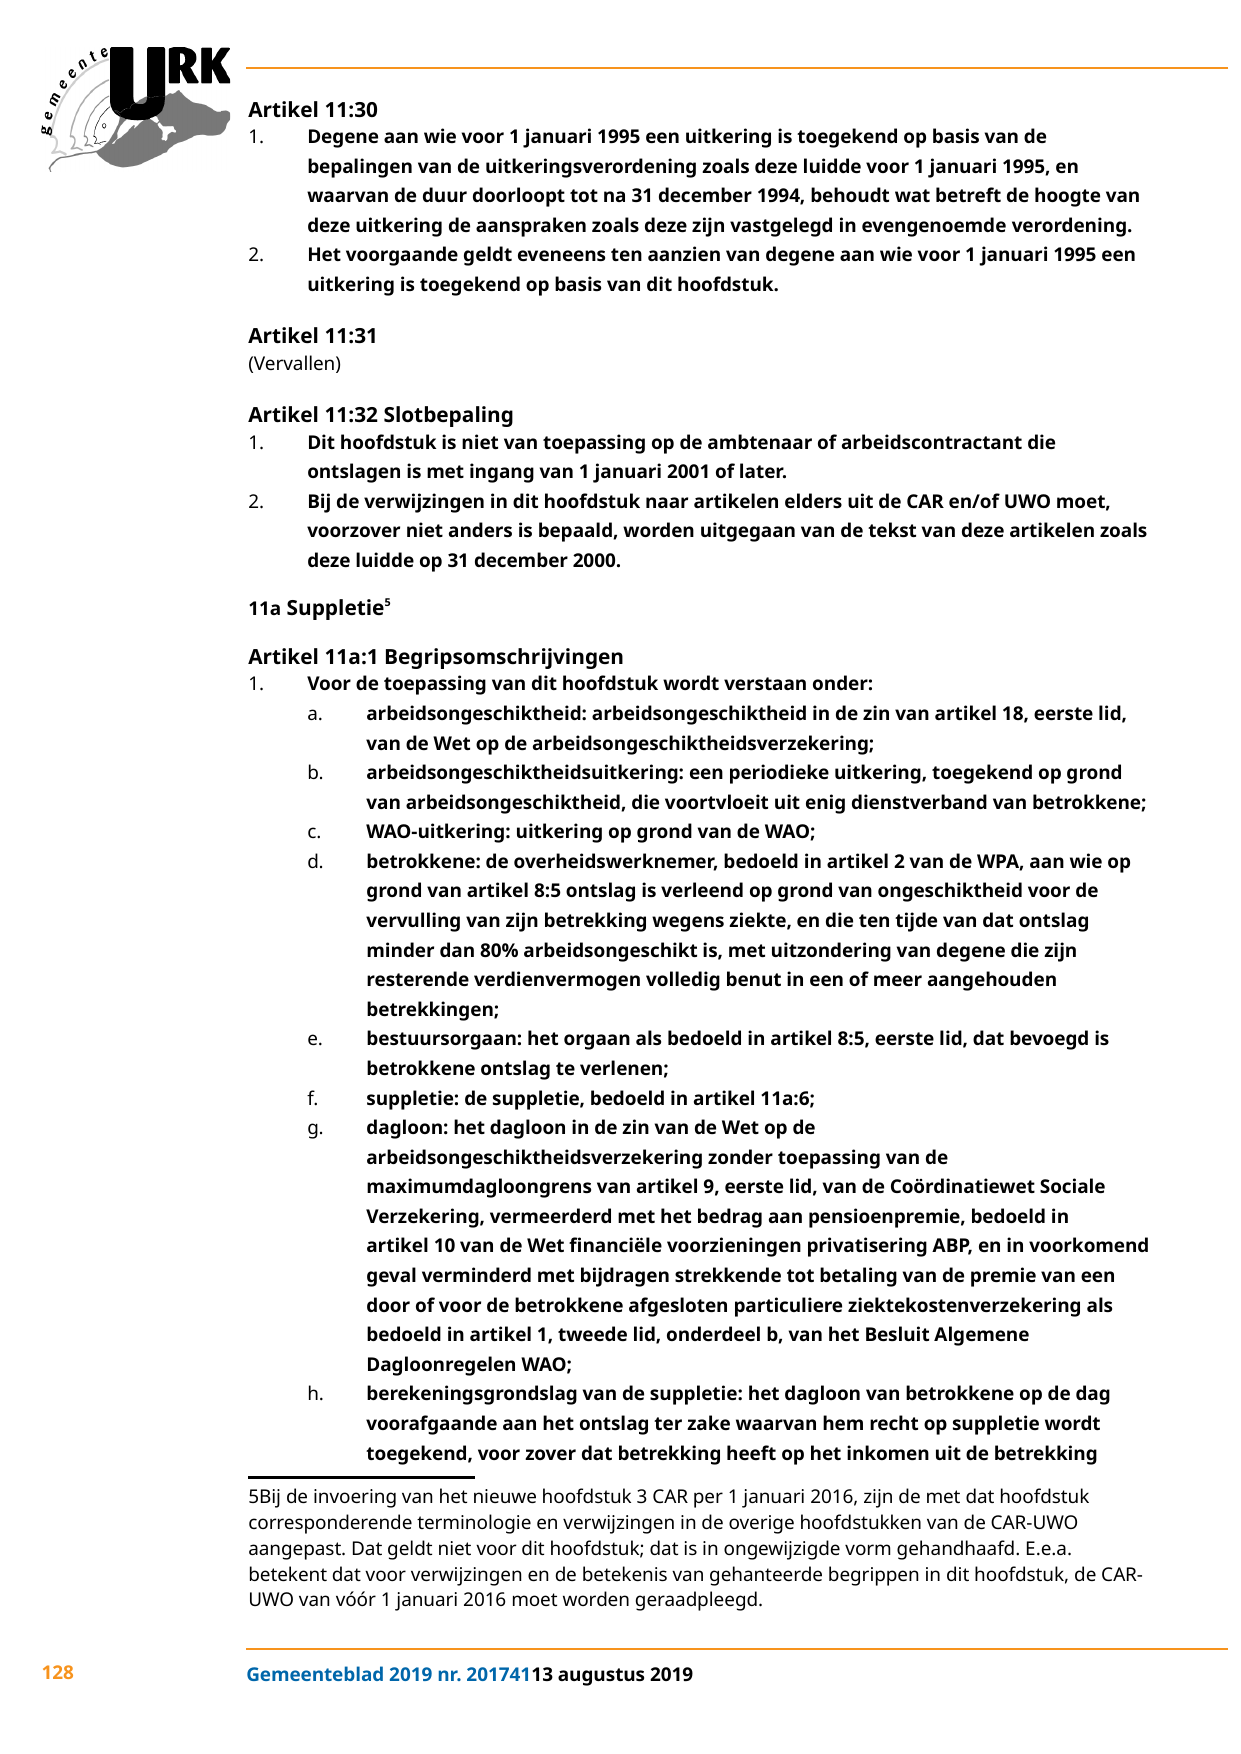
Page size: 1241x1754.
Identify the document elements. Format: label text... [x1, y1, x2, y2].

text Bij de invoering van het nieuwe hoofdstuk 3 CAR per 1 januari 2016, zijn de met dat hoofdstuk corresponderende terminologie en verwijzingen in de overige hoofdstukken van de CAR-UWO aangepast. Dat geldt niet voor dit hoofdstuk; dat is in ongewijzigde vorm gehandhaafd. E.e.a. betekent dat voor verwijzingen en de betekenis van gehanteerde begrippen in dit hoofdstuk, de CAR-UWO van vóór 1 januari 2016 moet worden geraadpleegd. [248, 1483, 1152, 1612]
text Artikel 11a:1 Begripsomschrijvingen [248, 642, 1152, 671]
text 11a Suppletie [248, 593, 1152, 621]
list arbeidsongeschiktheid: arbeidsongeschiktheid in de zin van artikel 18, eerste lid, van de Wet op de arbeidsongeschiktheidsverzekering; [307, 700, 1152, 755]
picture [41, 47, 231, 172]
text Artikel 11:32 Slotbepaling [248, 400, 1152, 429]
list Bij de verwijzingen in dit hoofdstuk naar artikelen elders uit de CAR en/of UWO moet, voorzover niet anders is bepaald, worden uitgegaan van de tekst van deze artikelen zoals deze luidde op 31 december 2000. [248, 488, 1152, 573]
list bestuursorgaan: het orgaan als bedoeld in artikel 8:5, eerste lid, dat bevoegd is betrokkene ontslag te verlenen; [307, 1026, 1152, 1081]
list WAO-uitkering: uitkering op grond van de WAO; [307, 818, 1152, 844]
list betrokkene: de overheidswerknemer, bedoeld in artikel 2 van de WPA, aan wie op grond van artikel 8:5 ontslag is verleend op grond van ongeschiktheid voor de vervulling van zijn betrekking wegens ziekte, en die ten tijde van dat ontslag minder dan 80% arbeidsongeschikt is, met uitzondering van degene die zijn resterende verdienvermogen volledig benut in een of meer aangehouden betrekkingen; [307, 848, 1152, 1022]
list suppletie: de suppletie, bedoeld in artikel 11a:6; [307, 1085, 1152, 1110]
list dagloon: het dagloon in de zin van de Wet op de arbeidsongeschiktheidsverzekering zonder toepassing van de maximumdagloongrens van artikel 9, eerste lid, van de Coördinatiewet Sociale Verzekering, vermeerderd met het bedrag aan pensioenpremie, bedoeld in artikel 10 van de Wet financiële voorzieningen privatisering ABP, en in voorkomend geval verminderd met bijdragen strekkende tot betaling van de premie van een door of voor de betrokkene afgesloten particuliere ziektekostenverzekering als bedoeld in artikel 1, tweede lid, onderdeel b, van het Besluit Algemene Dagloonregelen WAO; [307, 1114, 1152, 1377]
list arbeidsongeschiktheidsuitkering: een periodieke uitkering, toegekend op grond van arbeidsongeschiktheid, die voortvloeit uit enig dienstverband van betrokkene; [307, 759, 1152, 814]
list Degene aan wie voor 1 januari 1995 een uitkering is toegekend op basis van de bepalingen van de uitkeringsverordening zoals deze luidde voor 1 januari 1995, en waarvan de duur doorloopt tot na 31 december 1994, behoudt wat betreft de hoogte van deze uitkering de aanspraken zoals deze zijn vastgelegd in evengenoemde verordening. [248, 123, 1152, 238]
list Voor de toepassing van dit hoofdstuk wordt verstaan onder: [248, 671, 1152, 696]
text (Vervallen) [248, 350, 1152, 376]
text Artikel 11:30 [248, 95, 1152, 123]
list Het voorgaande geldt eveneens ten aanzien van degene aan wie voor 1 januari 1995 een uitkering is toegekend op basis van dit hoofdstuk. [248, 242, 1152, 297]
text Artikel 11:31 [248, 322, 1152, 350]
list berekeningsgrondslag van de suppletie: het dagloon van betrokkene op de dag voorafgaande aan het ontslag ter zake waarvan hem recht op suppletie wordt toegekend, voor zover dat betrekking heeft op het inkomen uit de betrekking [307, 1381, 1152, 1465]
list Dit hoofdstuk is niet van toepassing op de ambtenaar of arbeidscontractant die ontslagen is met ingang van 1 januari 2001 of later. [248, 429, 1152, 484]
